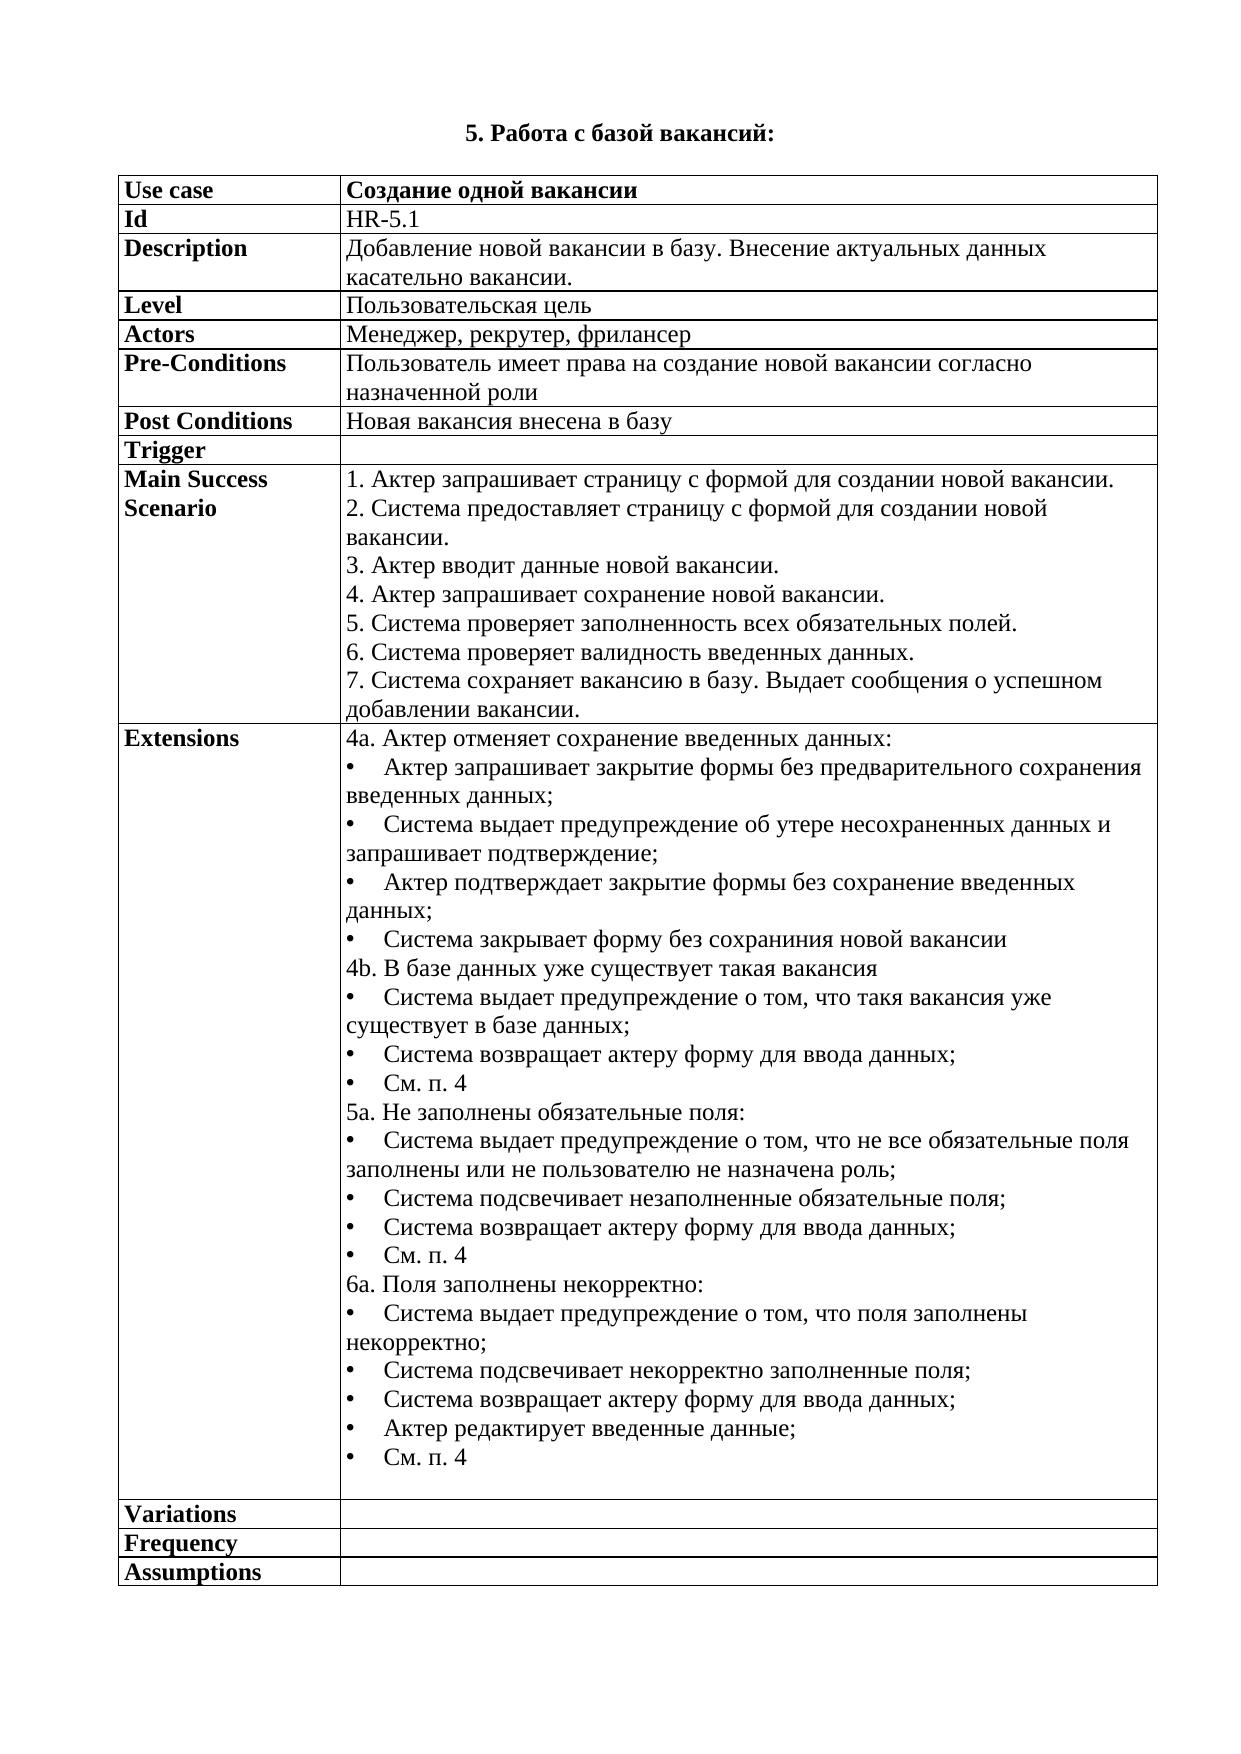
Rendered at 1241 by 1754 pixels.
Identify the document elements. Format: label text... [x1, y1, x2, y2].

table_cell Менеджер, рекрутер, фрилансер [341, 321, 1157, 348]
table_header Создание одной вакансии [341, 176, 1157, 204]
table_cell Frequency [119, 1529, 340, 1556]
table_header Use case [119, 176, 340, 204]
table_cell Trigger [119, 436, 340, 464]
table_cell Новая вакансия внесена в базу [341, 407, 1157, 435]
table_cell Level [119, 292, 340, 319]
table_cell Id [119, 205, 340, 233]
table_cell НR-5.1 [341, 205, 1157, 233]
table_cell [341, 1558, 1157, 1585]
table_cell Description [119, 234, 340, 290]
table_cell Пользовательская цель [341, 292, 1157, 319]
table_cell Assumptions [119, 1558, 340, 1585]
table_cell Пользователь имеет права на создание новой вакансии согласно назначенной роли [341, 350, 1157, 406]
table_cell Actors [119, 321, 340, 348]
table_cell Extensions [119, 724, 340, 1499]
table_cell Pre-Conditions [119, 350, 340, 406]
table_cell [341, 1529, 1157, 1556]
table_cell Variations [119, 1500, 340, 1528]
table_cell [341, 436, 1157, 464]
table_cell Post Conditions [119, 407, 340, 435]
table_cell Добавление новой вакансии в базу. Внесение актуальных данных касательно вакансии. [341, 234, 1157, 290]
table_cell Main Success Scenario [119, 465, 340, 723]
table_cell 4а. Актер отменяет сохранение введенных данных: Актер запрашивает закрытие формы без предварительного сохранения введенных данных; Система выдает предупреждение об утере несохраненных данных и запрашивает подтверждение; Актер подтверждает закрытие формы без сохранение введенных данных; Система закрывает форму без сохраниния новой вакансии 4b. В базе данных уже существует такая вакансия Система выдает предупреждение о том, что такя вакансия уже существует в базе данных; Система возвращает актеру форму для ввода данных; См. п. 4 5а. Не заполнены обязательные поля: Система выдает предупреждение о том, что не все обязательные поля заполнены или не пользователю не назначена роль; Система подсвечивает незаполненные обязательные поля; Система возвращает актеру форму для ввода данных; См. п. 4 6а. Поля заполнены некорректно: Система выдает предупреждение о том, что поля заполнены некорректно; Система подсвечивает некорректно заполненные поля; Система возвращает актеру форму для ввода данных; Актер редактирует введенные данные; См. п. 4 [341, 724, 1157, 1499]
text 5. Работа с базой вакансий: [118, 118, 1122, 147]
table_cell 1. Актер запрашивает страницу с формой для создании новой вакансии. 2. Система предоставляет страницу с формой для создании новой вакансии. 3. Актер вводит данные новой вакансии. 4. Актер запрашивает сохранение новой вакансии. 5. Система проверяет заполненность всех обязательных полей. 6. Система проверяет валидность введенных данных. 7. Система сохраняет вакансию в базу. Выдает сообщения о успешном добавлении вакансии. [341, 465, 1157, 723]
table_cell [341, 1500, 1157, 1528]
